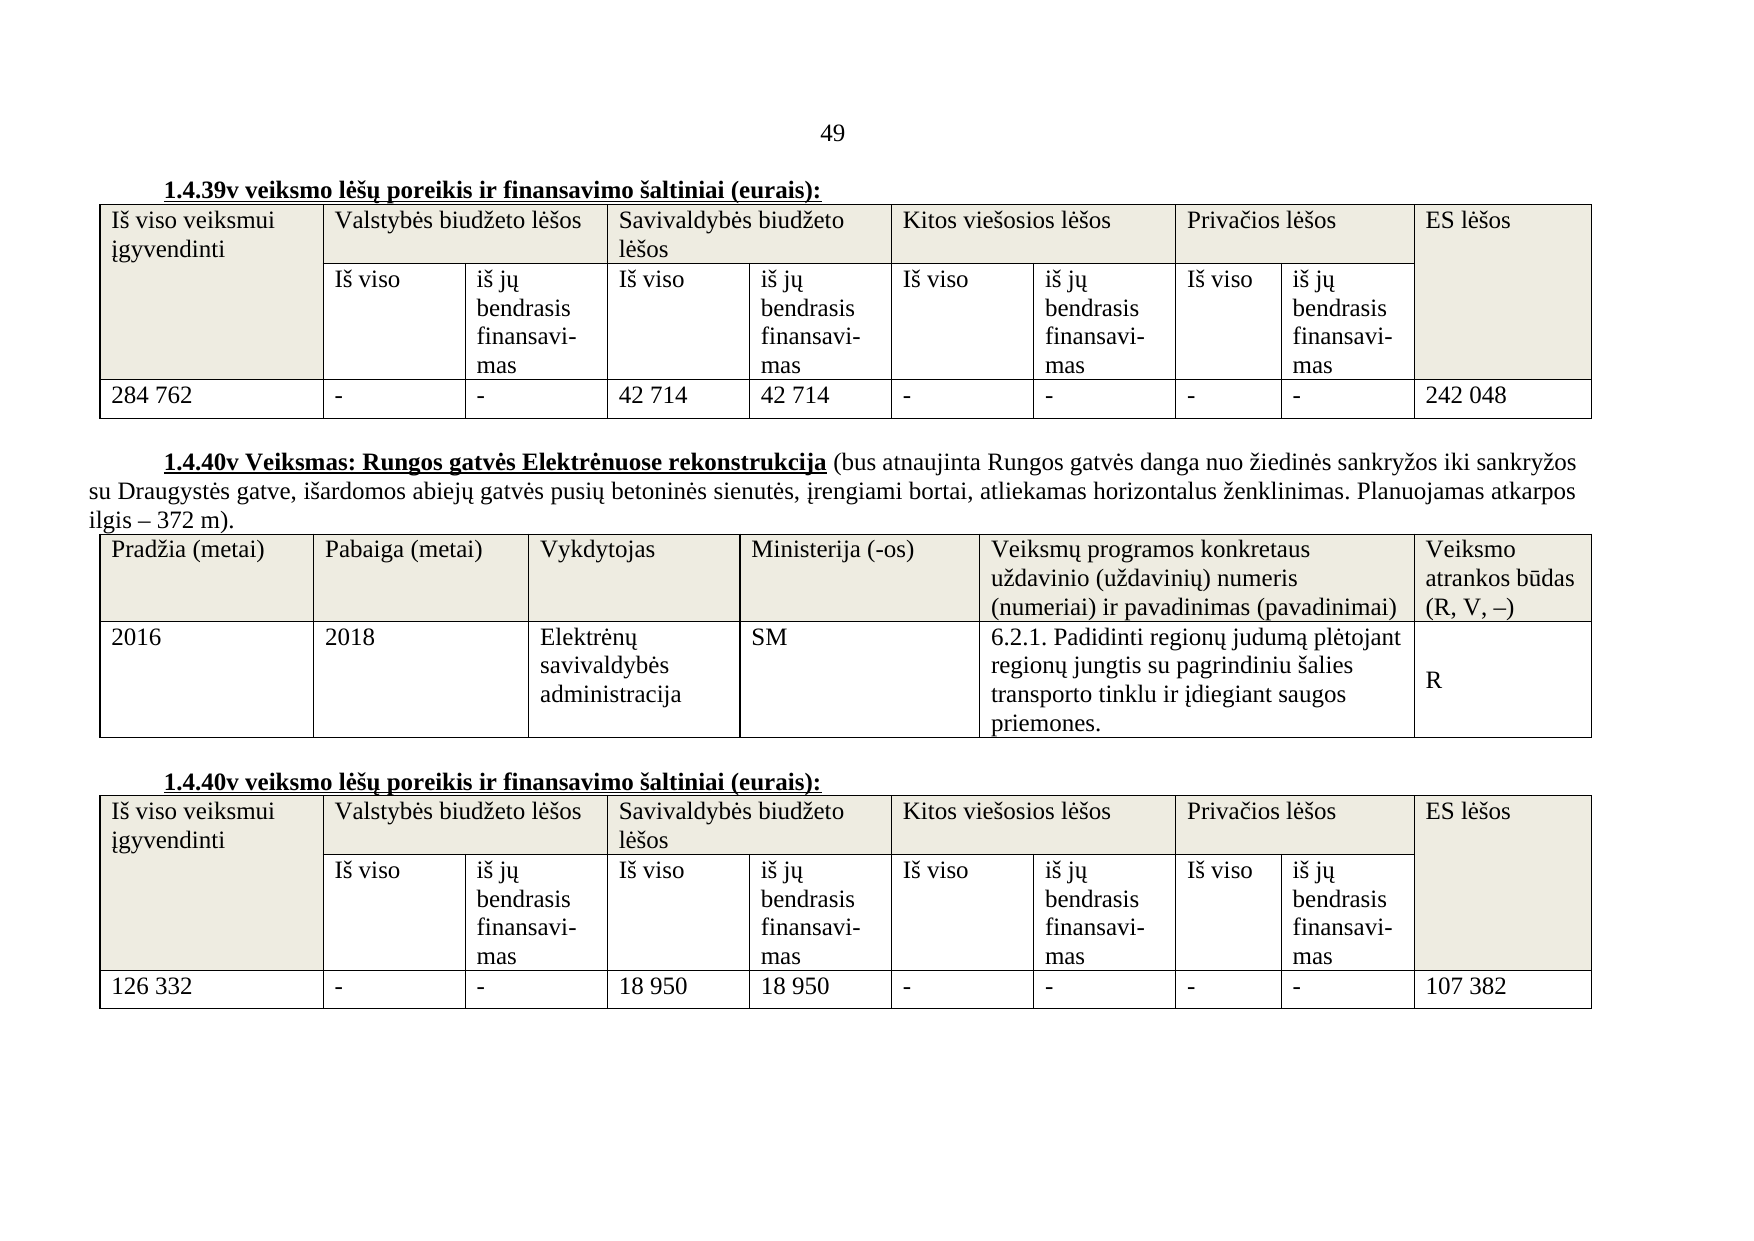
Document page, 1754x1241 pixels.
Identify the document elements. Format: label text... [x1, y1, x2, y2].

table_cell iš jų bendrasis finansavi- mas [750, 855, 891, 970]
table_header ES lėšos [1415, 205, 1591, 379]
table_header Savivaldybės biudžeto lėšos [608, 796, 891, 854]
table_cell 107 382 [1415, 971, 1591, 1008]
table_cell 284 762 [101, 380, 323, 417]
table_cell Iš viso [892, 855, 1033, 970]
table_header Privačios lėšos [1176, 205, 1414, 263]
table_header Valstybės biudžeto lėšos [324, 205, 607, 263]
table_cell 2018 [314, 622, 528, 737]
table_cell iš jų bendrasis finansavi- mas [750, 264, 891, 379]
table_cell SM [741, 622, 979, 737]
table_cell 242 048 [1415, 380, 1591, 417]
table_header Iš viso veiksmui įgyvendinti [101, 205, 323, 379]
table_cell - [1176, 971, 1281, 1008]
table_cell Iš viso [324, 264, 465, 379]
table_cell 42 714 [750, 380, 891, 417]
table_cell Iš viso [1176, 855, 1281, 970]
table_cell - [466, 380, 607, 417]
table_cell - [892, 971, 1033, 1008]
table_header Kitos viešosios lėšos [892, 205, 1175, 263]
table_header Iš viso veiksmui įgyvendinti [101, 796, 323, 970]
table_header Kitos viešosios lėšos [892, 796, 1175, 854]
table_header Pabaiga (metai) [314, 535, 528, 621]
table_cell 18 950 [750, 971, 891, 1008]
table_header ES lėšos [1415, 796, 1591, 970]
table_cell Iš viso [324, 855, 465, 970]
table_cell Iš viso [892, 264, 1033, 379]
table_header Privačios lėšos [1176, 796, 1414, 854]
table_header Savivaldybės biudžeto lėšos [608, 205, 891, 263]
table_cell R [1415, 622, 1591, 737]
table_cell - [892, 380, 1033, 417]
table_cell - [1034, 971, 1175, 1008]
table_cell iš jų bendrasis finansavi- mas [1034, 855, 1175, 970]
text 1.4.39v veiksmo lėšų poreikis ir finansavimo šaltiniai (eurais): [89, 176, 1577, 204]
table_cell - [1176, 380, 1281, 417]
table_cell iš jų bendrasis finansavi- mas [1034, 264, 1175, 379]
table_cell 126 332 [101, 971, 323, 1008]
table_cell 6.2.1. Padidinti regionų judumą plėtojant regionų jungtis su pagrindiniu šalies transporto tinklu ir įdiegiant saugos priemones. [980, 622, 1414, 737]
table_cell Iš viso [608, 264, 749, 379]
table_header Veiksmo atrankos būdas (R, V, –) [1415, 535, 1591, 621]
table_header Vykdytojas [529, 535, 739, 621]
table_cell - [1282, 380, 1414, 417]
table_header Ministerija (-os) [741, 535, 979, 621]
table_cell iš jų bendrasis finansavi- mas [466, 264, 607, 379]
table_cell - [324, 380, 465, 417]
table_cell 2016 [101, 622, 313, 737]
table_cell 18 950 [608, 971, 749, 1008]
table_cell - [466, 971, 607, 1008]
table_cell Elektrėnų savivaldybės administracija [529, 622, 739, 737]
text 1.4.40v veiksmo lėšų poreikis ir finansavimo šaltiniai (eurais): [89, 767, 1577, 795]
table_header Valstybės biudžeto lėšos [324, 796, 607, 854]
table_cell iš jų bendrasis finansavi- mas [466, 855, 607, 970]
table_cell 42 714 [608, 380, 749, 417]
table_cell - [1034, 380, 1175, 417]
table_cell - [324, 971, 465, 1008]
table_header Veiksmų programos konkretaus uždavinio (uždavinių) numeris (numeriai) ir pavadinimas (pavadinimai) [980, 535, 1414, 621]
table_cell Iš viso [1176, 264, 1281, 379]
table_cell - [1282, 971, 1414, 1008]
table_cell iš jų bendrasis finansavi- mas [1282, 264, 1414, 379]
text 1.4.40v Veiksmas: Rungos gatvės Elektrėnuose rekonstrukcija (bus atnaujinta Rungos gatvės danga nuo žiedinės sankryžos iki sankryžos su Draugystės gatve, išardomos abiejų gatvės pusių betoninės sienutės, įrengiami bortai, atliekamas horizontalus ženklinimas. Planuojamas atkarpos ilgis – 372 m). [89, 447, 1577, 533]
table_cell Iš viso [608, 855, 749, 970]
table_cell iš jų bendrasis finansavi- mas [1282, 855, 1414, 970]
table_header Pradžia (metai) [101, 535, 313, 621]
